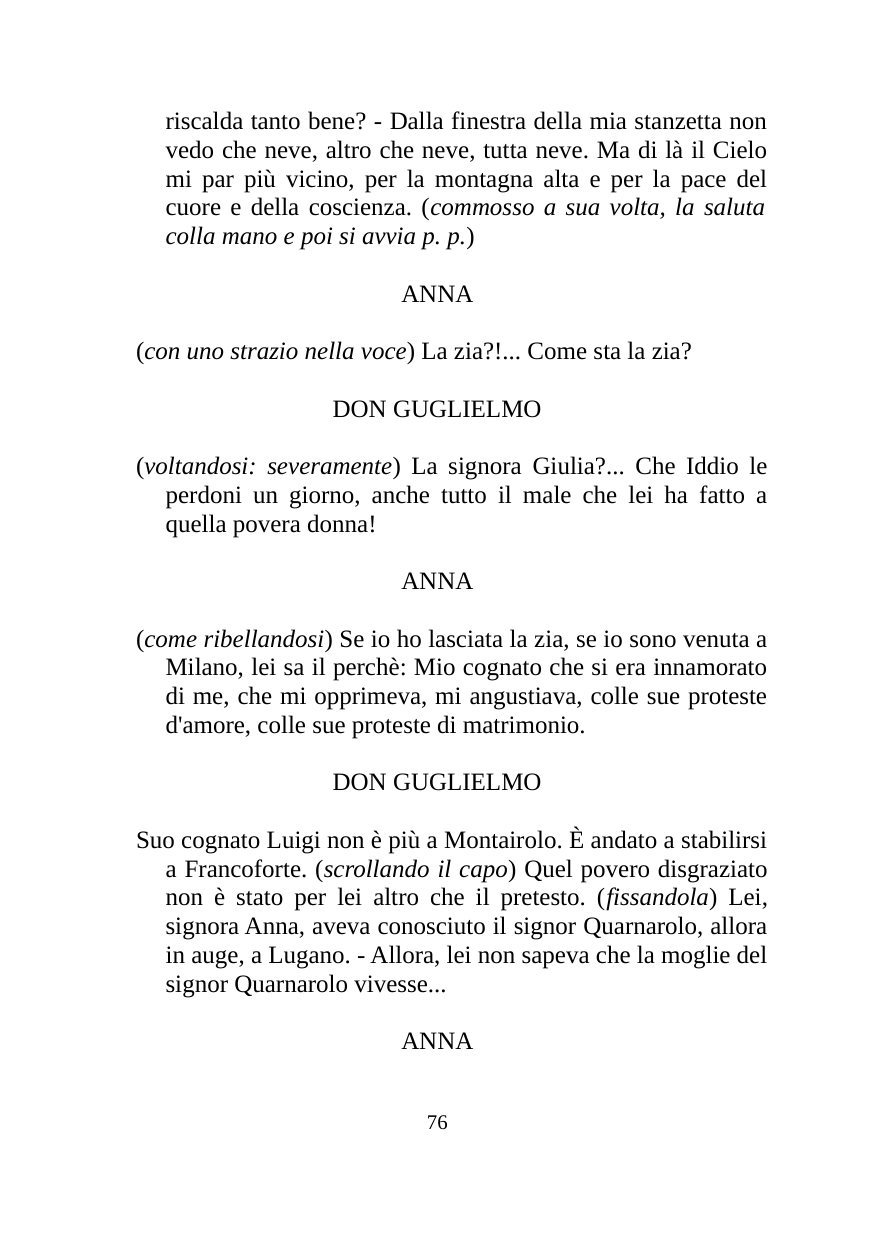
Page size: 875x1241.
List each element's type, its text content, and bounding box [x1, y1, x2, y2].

text (con uno strazio nella voce) La zia?!... Come sta la zia? [136, 336, 768, 365]
text riscalda tanto bene? - Dalla finestra della mia stanzetta non vedo che neve, altro che neve, tutta neve. Ma di là il Cielo mi par più vicino, per la montagna alta e per la pace del cuore e della coscienza. (commosso a sua volta, la saluta colla mano e poi si avvia p. p.) [136, 106, 768, 250]
text Suo cognato Luigi non è più a Montairolo. È andato a stabilirsi a Francoforte. (scrollando il capo) Quel povero disgraziato non è stato per lei altro che il pretesto. (fissandola) Lei, signora Anna, aveva conosciuto il signor Quarnarolo, allora in auge, a Lugano. - Allora, lei non sapeva che la moglie del signor Quarnarolo vivesse... [136, 825, 768, 997]
text ANNA [106, 566, 768, 595]
text DON GUGLIELMO [106, 767, 768, 796]
text DON GUGLIELMO [106, 394, 768, 422]
text (come ribellandosi) Se io ho lasciata la zia, se io sono venuta a Milano, lei sa il perchè: Mio cognato che si era innamorato di me, che mi opprimeva, mi angustiava, colle sue proteste d'amore, colle sue proteste di matrimonio. [136, 624, 768, 739]
text ANNA [106, 1026, 768, 1055]
text (voltandosi: severamente) La signora Giulia?... Che Iddio le perdoni un giorno, anche tutto il male che lei ha fatto a quella povera donna! [136, 451, 768, 537]
text ANNA [106, 279, 768, 307]
